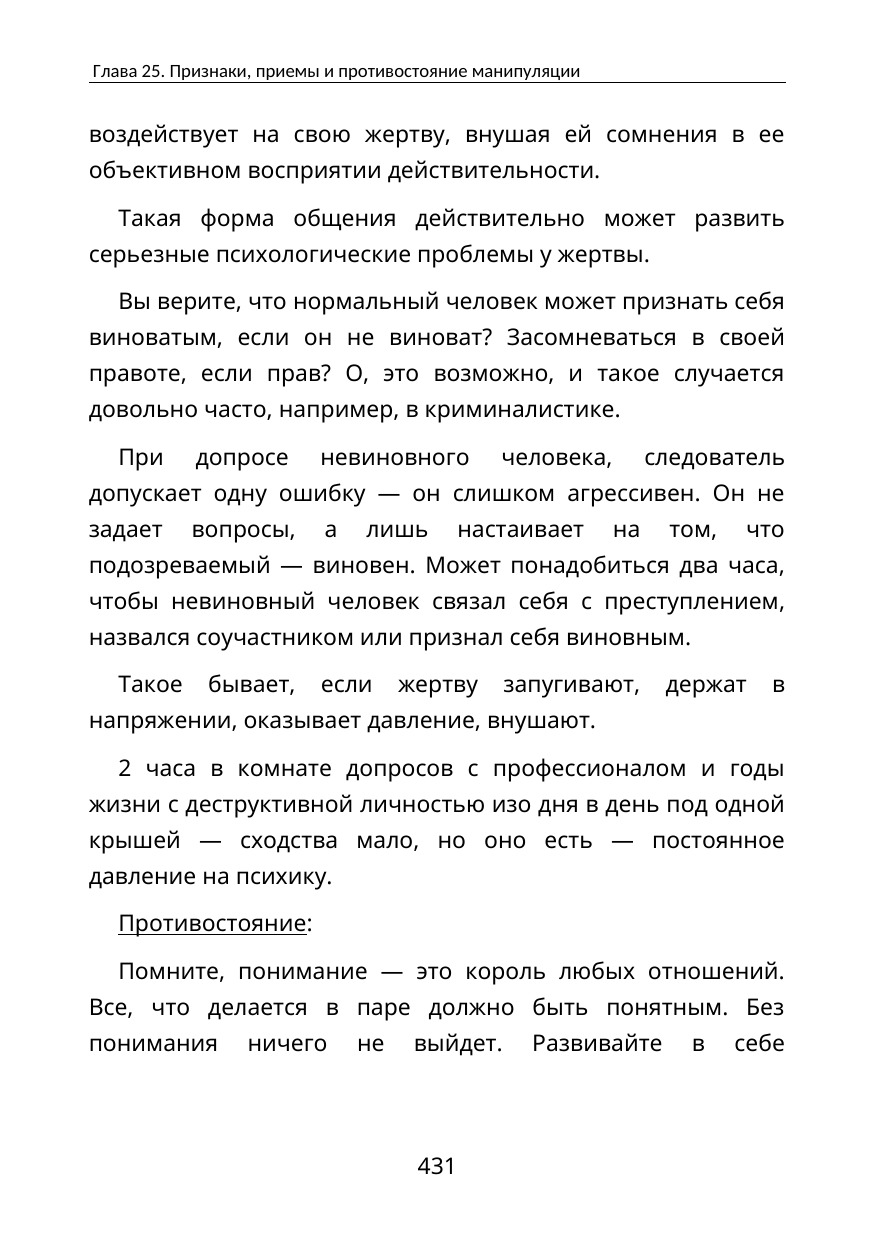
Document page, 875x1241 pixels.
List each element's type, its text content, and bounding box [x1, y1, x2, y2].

text Такая форма общения действительно может развить серьезные психологические проблемы у жертвы. [88, 202, 786, 269]
text 2 часа в комнате допросов с профессионалом и годы жизни с деструктивной личностью изо дня в день под одной крышей — сходства мало, но оно есть — постоянное давление на психику. [88, 752, 786, 891]
text воздействует на свою жертву, внушая ей сомнения в ее объективном восприятии действительности. [88, 118, 786, 185]
text Такое бывает, если жертву запугивают, держат в напряжении, оказывает давление, внушают. [88, 668, 786, 735]
text Помните, понимание — это король любых отношений. Все, что делается в паре должно быть понятным. Без понимания ничего не выйдет. Развивайте в себе [88, 955, 786, 1058]
text Противостояние: [88, 907, 786, 939]
text При допросе невиновного человека, следователь допускает одну ошибку — он слишком агрессивен. Он не задает вопросы, а лишь настаивает на том, что подозреваемый — виновен. Может понадобиться два часа, чтобы невиновный человек связал себя с преступлением, назвался соучастником или признал себя виновным. [88, 441, 786, 652]
text Вы верите, что нормальный человек может признать себя виноватым, если он не виноват? Засомневаться в своей правоте, если прав? О, это возможно, и такое случается довольно часто, например, в криминалистике. [88, 285, 786, 424]
